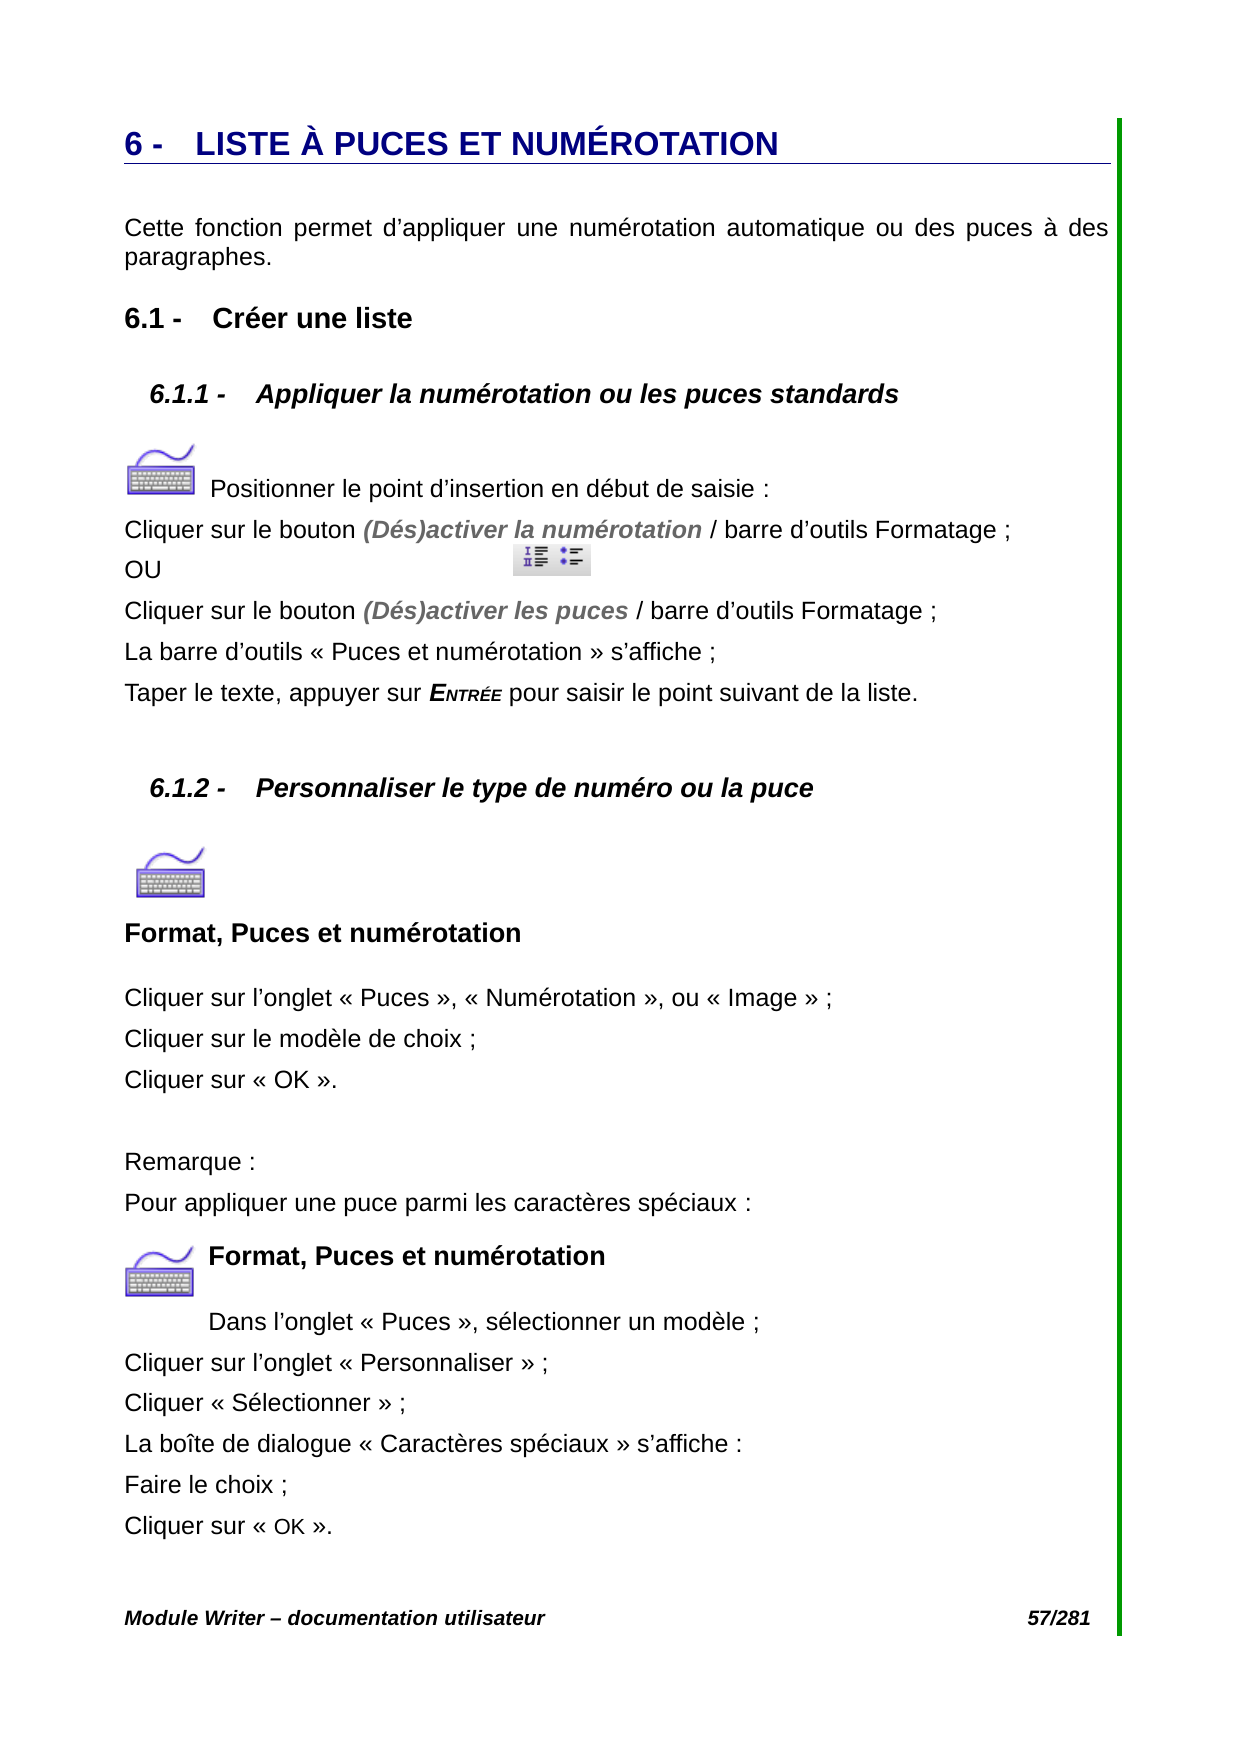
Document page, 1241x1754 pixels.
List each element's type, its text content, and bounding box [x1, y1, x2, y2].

picture [123, 433, 198, 509]
subtitle Appliquer la numérotation ou les puces standards [149, 378, 1111, 409]
text Cliquer « Sélectionner » ; [124, 1388, 1111, 1417]
subtitle Liste à puces et numérotation [124, 124, 1111, 163]
text Format, Puces et numérotation [197, 1240, 1111, 1271]
text Cliquer sur « OK ». [124, 1511, 1111, 1540]
text OU [124, 555, 1111, 584]
text Cliquer sur le bouton (Dés)activer les puces / barre d’outils Formatage ; [124, 596, 1111, 625]
text La boîte de dialogue « Caractères spéciaux » s’affiche : [124, 1429, 1111, 1458]
text La barre d’outils « Puces et numérotation » s’affiche ; [124, 637, 1111, 666]
text Positionner le point d’insertion en début de saisie : [198, 474, 1111, 503]
text Taper le texte, appuyer sur Entrée pour saisir le point suivant de la liste. [124, 678, 1111, 707]
text Cliquer sur le bouton (Dés)activer la numérotation / barre d’outils Formatage ; [124, 514, 1111, 544]
text Dans l’onglet « Puces », sélectionner un modèle ; [124, 1307, 1111, 1336]
text Cliquer sur « OK ». [124, 1065, 1111, 1094]
text Remarque : [124, 1147, 1111, 1176]
text Cliquer sur le modèle de choix ; [124, 1024, 1111, 1053]
text Format, Puces et numérotation [124, 917, 1111, 948]
text Pour appliquer une puce parmi les caractères spéciaux : [124, 1187, 1111, 1217]
text Cliquer sur l’onglet « Personnaliser » ; [124, 1347, 1111, 1377]
picture [121, 1235, 197, 1311]
subtitle Créer une liste [124, 301, 1111, 334]
text Cette fonction permet d’appliquer une numérotation automatique ou des puces à des paragraphes. [124, 213, 1111, 271]
picture [132, 836, 208, 912]
text Faire le choix ; [124, 1470, 1111, 1499]
text Cliquer sur l’onglet « Puces », « Numérotation », ou « Image » ; [124, 983, 1111, 1012]
subtitle Personnaliser le type de numéro ou la puce [149, 771, 1111, 802]
